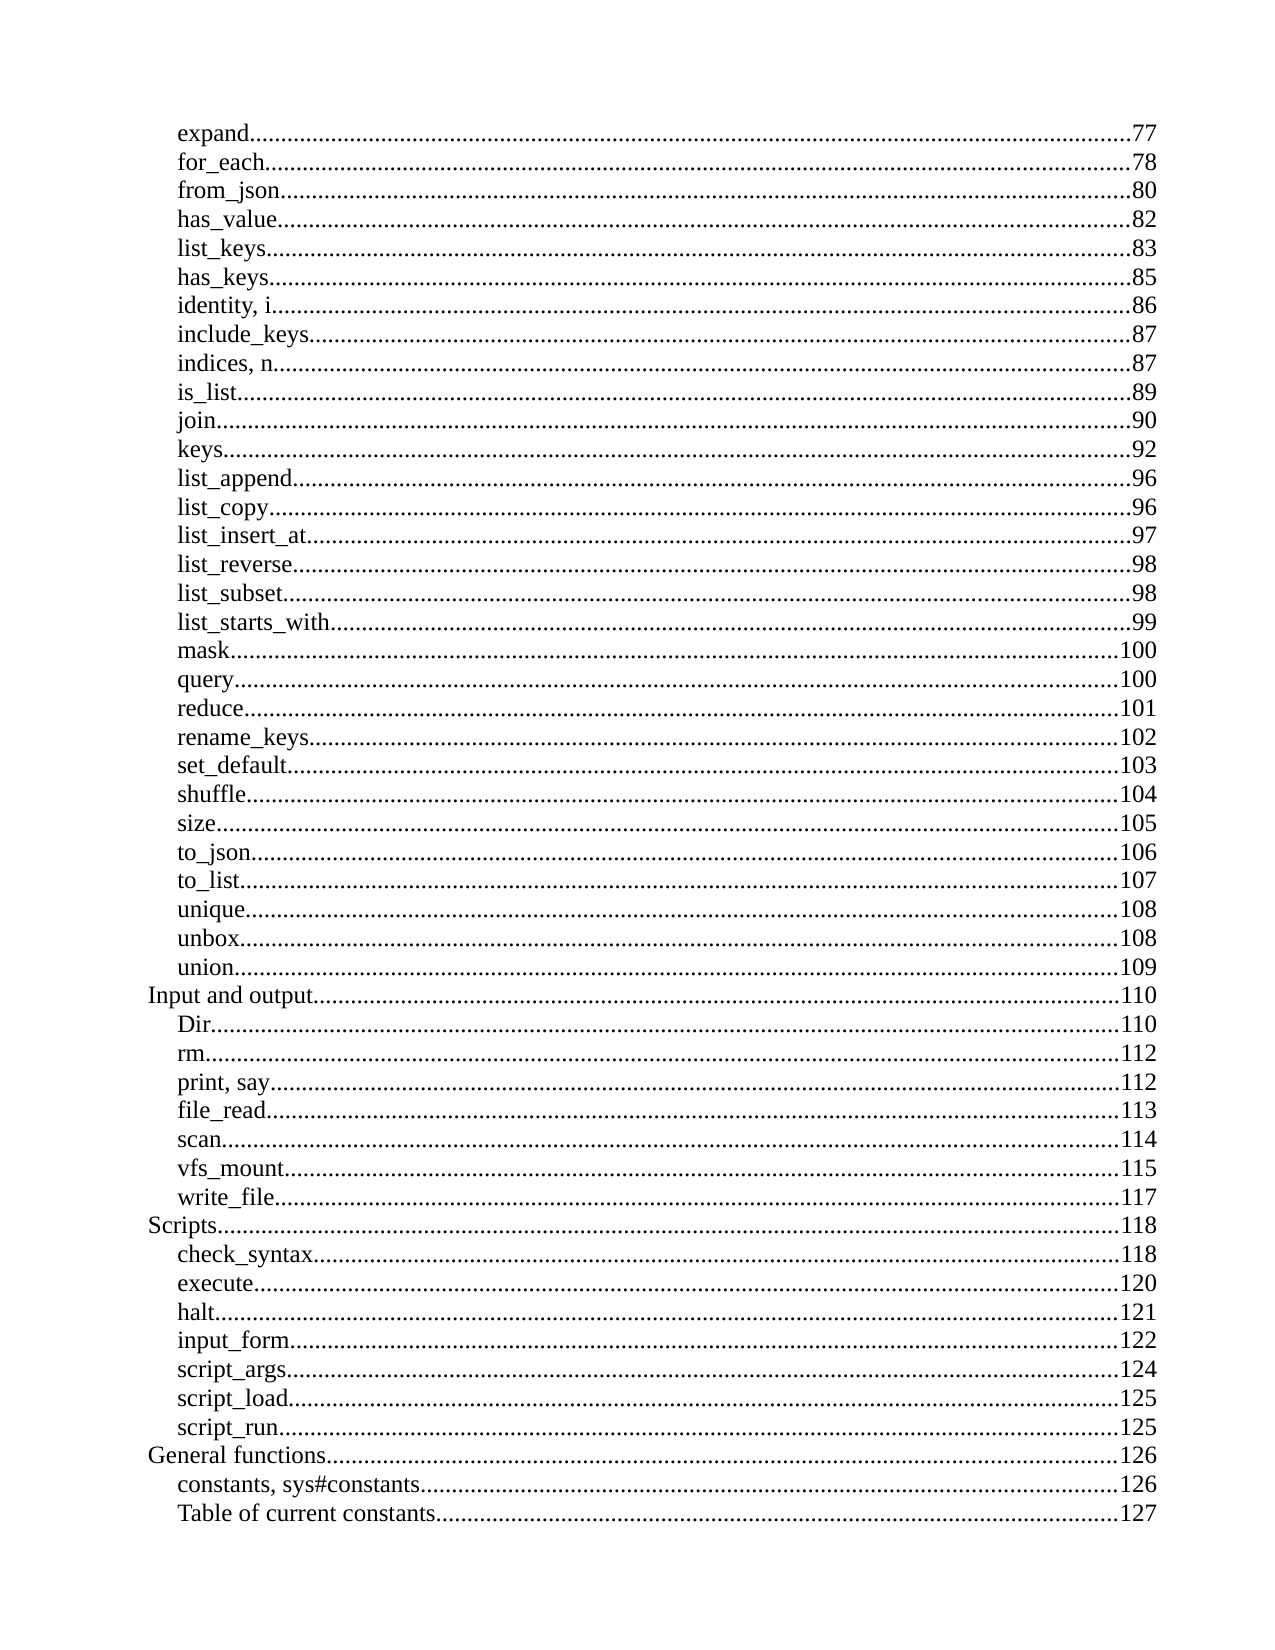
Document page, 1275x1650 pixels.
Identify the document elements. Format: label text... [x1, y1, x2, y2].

text mask 100 [177, 636, 1157, 664]
text list_keys 83 [177, 233, 1157, 262]
text keys 92 [177, 434, 1157, 463]
text list_append 96 [177, 463, 1157, 492]
text write_file 117 [177, 1182, 1157, 1211]
text constants, sys#constants 126 [177, 1469, 1157, 1498]
text scan 114 [177, 1124, 1157, 1153]
text check_syntax 118 [177, 1239, 1157, 1268]
text from_json 80 [177, 176, 1157, 204]
text script_run 125 [177, 1412, 1157, 1441]
text rm 112 [177, 1038, 1157, 1067]
text list_subset 98 [177, 578, 1157, 607]
text General functions 126 [148, 1441, 1157, 1469]
text set_default 103 [177, 751, 1157, 779]
text print, say 112 [177, 1067, 1157, 1096]
text for_each 78 [177, 147, 1157, 176]
text Table of current constants 127 [177, 1498, 1157, 1527]
text indices, n 87 [177, 348, 1157, 377]
text has_value 82 [177, 204, 1157, 233]
text expand 77 [177, 118, 1157, 147]
text include_keys 87 [177, 319, 1157, 348]
text reduce 101 [177, 693, 1157, 722]
text Scripts 118 [148, 1211, 1157, 1239]
text halt 121 [177, 1297, 1157, 1326]
text query 100 [177, 664, 1157, 693]
text list_starts_with 99 [177, 607, 1157, 636]
text list_insert_at 97 [177, 521, 1157, 549]
text execute 120 [177, 1268, 1157, 1297]
text identity, i 86 [177, 291, 1157, 319]
text unique 108 [177, 894, 1157, 923]
text is_list 89 [177, 377, 1157, 406]
text script_args 124 [177, 1354, 1157, 1383]
text file_read 113 [177, 1096, 1157, 1124]
text rename_keys 102 [177, 722, 1157, 751]
text unbox 108 [177, 923, 1157, 952]
text list_copy 96 [177, 492, 1157, 521]
text list_reverse 98 [177, 549, 1157, 578]
text size 105 [177, 808, 1157, 837]
text has_keys 85 [177, 262, 1157, 291]
text shuffle 104 [177, 779, 1157, 808]
text vfs_mount 115 [177, 1153, 1157, 1182]
text input_form 122 [177, 1326, 1157, 1354]
text to_json 106 [177, 837, 1157, 866]
text Dir 110 [177, 1009, 1157, 1038]
text join 90 [177, 406, 1157, 434]
text union 109 [177, 952, 1157, 981]
text script_load 125 [177, 1383, 1157, 1412]
text Input and output 110 [148, 981, 1157, 1009]
text to_list 107 [177, 866, 1157, 894]
